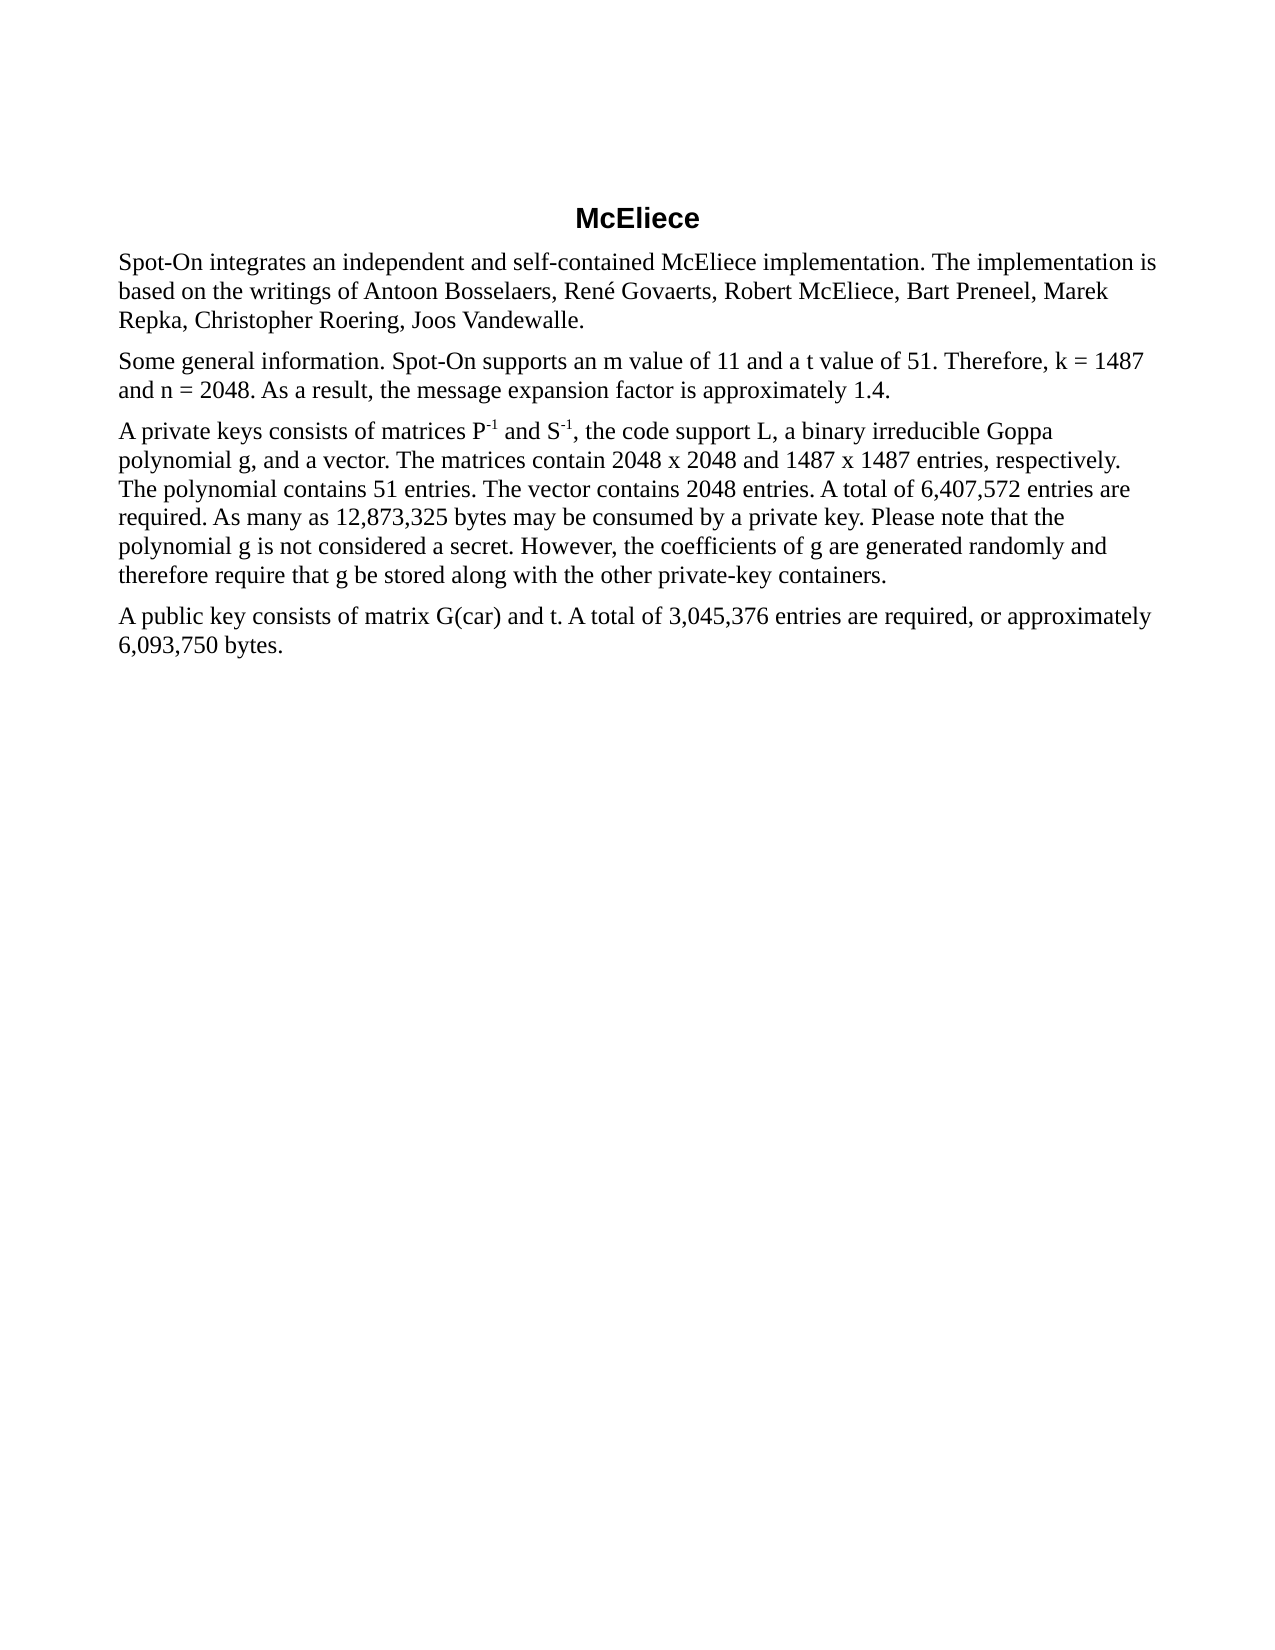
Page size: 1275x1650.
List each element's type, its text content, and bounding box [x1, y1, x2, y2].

text Spot-On integrates an independent and self-contained McEliece implementation. The implementation is based on the writings of Antoon Bosselaers, René Govaerts, Robert McEliece, Bart Preneel, Marek Repka, Christopher Roering, Joos Vandewalle. [118, 247, 1157, 334]
text A public key consists of matrix G(car) and t. A total of 3,045,376 entries are required, or approximately 6,093,750 bytes. [118, 601, 1157, 659]
text Some general information. Spot-On supports an m value of 11 and a t value of 51. Therefore, k = 1487 and n = 2048. As a result, the message expansion factor is approximately 1.4. [118, 346, 1157, 404]
text A private keys consists of matrices P-1 and S-1, the code support L, a binary irreducible Goppa polynomial g, and a vector. The matrices contain 2048 x 2048 and 1487 x 1487 entries, respectively. The polynomial contains 51 entries. The vector contains 2048 entries. A total of 6,407,572 entries are required. As many as 12,873,325 bytes may be consumed by a private key. Please note that the polynomial g is not considered a secret. However, the coefficients of g are generated randomly and therefore require that g be stored along with the other private-key containers. [118, 416, 1157, 589]
subtitle McEliece [118, 201, 1157, 235]
